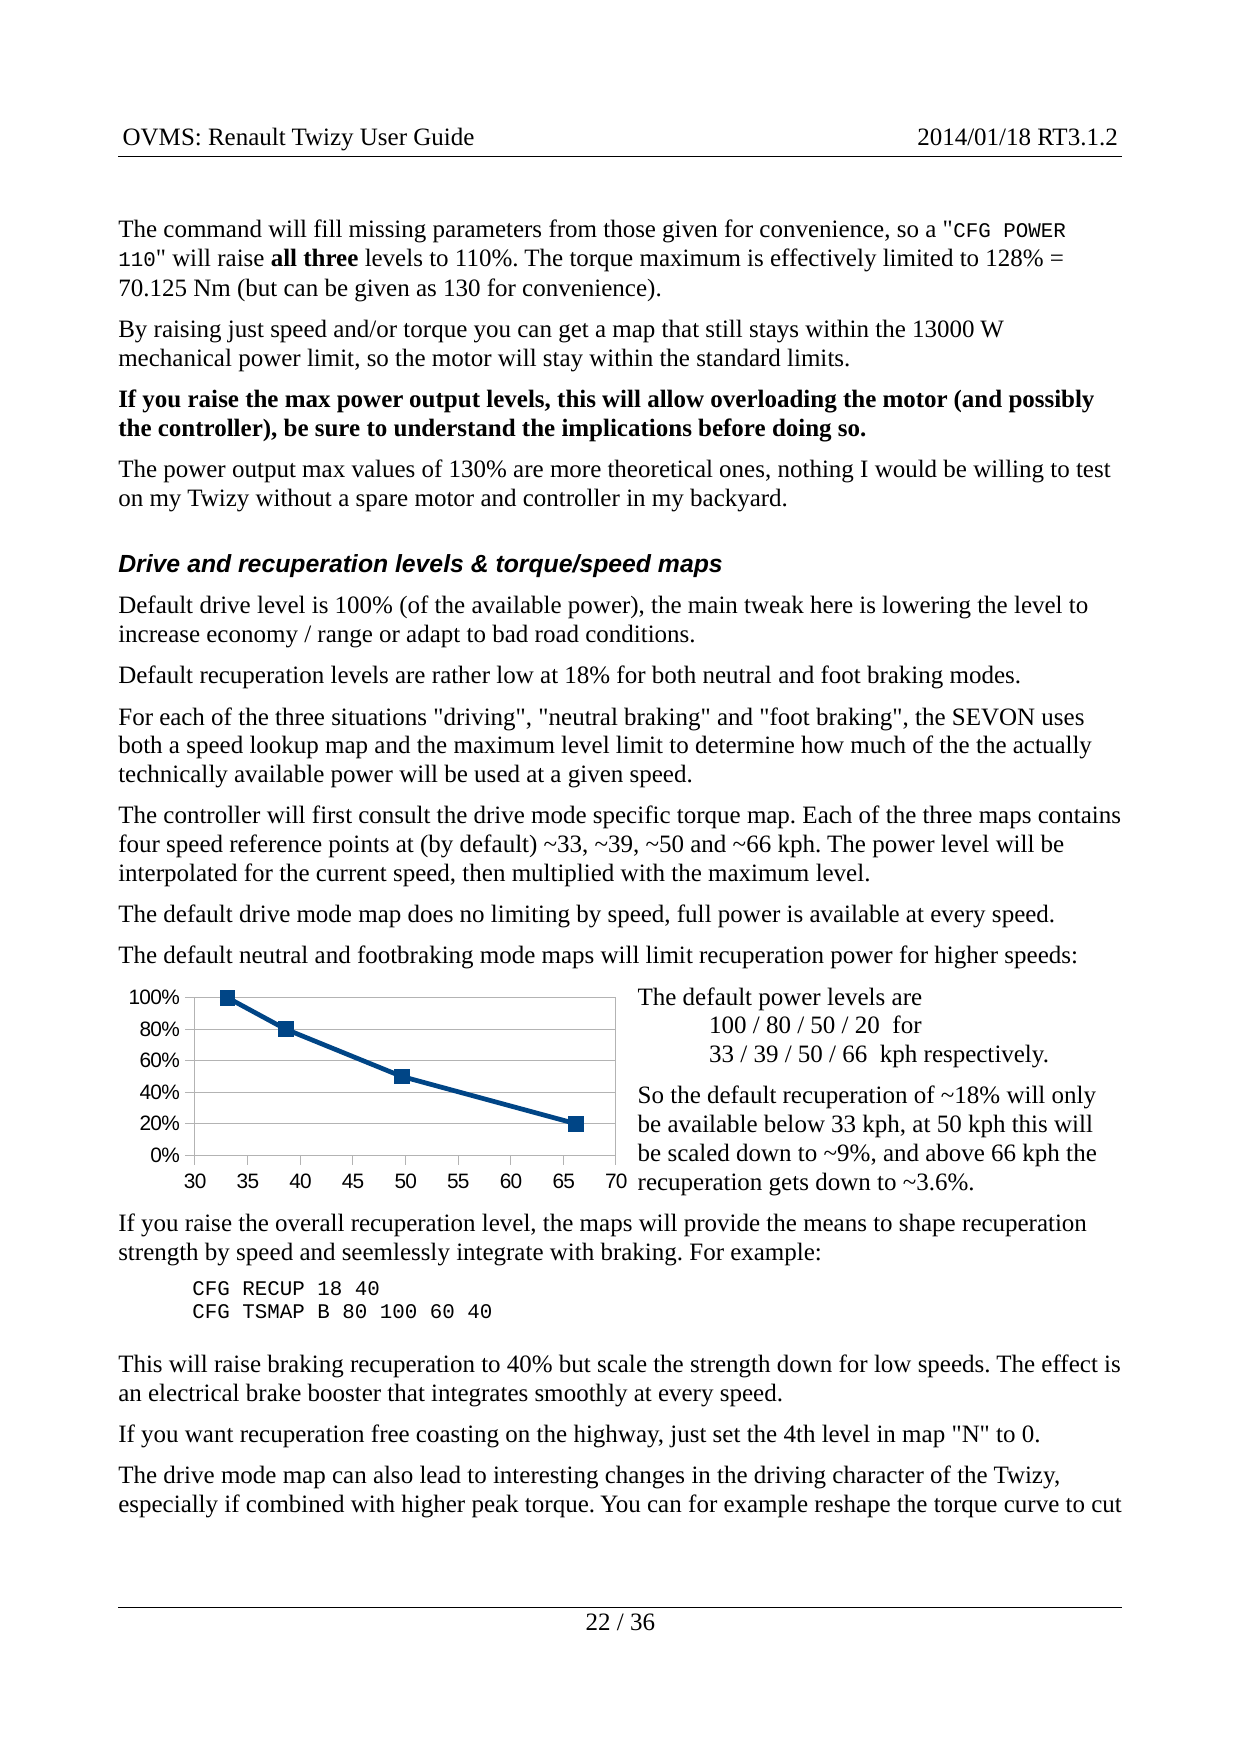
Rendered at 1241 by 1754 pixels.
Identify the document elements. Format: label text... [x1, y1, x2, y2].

text If you raise the overall recuperation level, the maps will provide the means to shape recuperation strength by speed and seemlessly integrate with braking. For example: [118, 1208, 1122, 1265]
text The controller will first consult the drive mode specific torque map. Each of the three maps contains four speed reference points at (by default) ~33, ~39, ~50 and ~66 kph. The power level will be interpolated for the current speed, then multiplied with the maximum level. [118, 800, 1122, 887]
text If you want recuperation free coasting on the highway, just set the 4th level in map "N" to 0. [118, 1419, 1122, 1448]
text Default drive level is 100% (of the available power), the main tweak here is lowering the level to increase economy / range or adapt to bad road conditions. [118, 590, 1122, 648]
text The command will fill missing parameters from those given for convenience, so a "CFG POWER 110" will raise all three levels to 110%. The torque maximum is effectively limited to 128% = 70.125 Nm (but can be given as 130 for convenience). [118, 214, 1122, 302]
text So the default recuperation of ~18% will only be available below 33 kph, at 50 kph this will be scaled down to ~9%, and above 66 kph the recuperation gets down to ~3.6%. [638, 1080, 1122, 1195]
text The default power levels are 100 / 80 / 50 / 20 for 33 / 39 / 50 / 66 kph respectively. [638, 982, 1122, 1068]
text The default neutral and footbraking mode maps will limit recuperation power for higher speeds: [118, 940, 1122, 969]
text If you raise the max power output levels, this will allow overloading the motor (and possibly the controller), be sure to understand the implications before doing so. [118, 384, 1122, 442]
text This will raise braking recuperation to 40% but scale the strength down for low speeds. The effect is an electrical brake booster that integrates smoothly at every speed. [118, 1349, 1122, 1406]
text The power output max values of 130% are more theoretical ones, nothing I would be willing to test on my Twizy without a spare motor and controller in my backyard. [118, 454, 1122, 512]
text CFG RECUP 18 40 CFG TSMAP B 80 100 60 40 [192, 1278, 1122, 1349]
text Default recuperation levels are rather low at 18% for both neutral and foot braking modes. [118, 660, 1122, 689]
text The default drive mode map does no limiting by speed, full power is available at every speed. [118, 899, 1122, 928]
subtitle Drive and recuperation levels & torque/speed maps [118, 549, 1122, 578]
text The drive mode map can also lead to interesting changes in the driving character of the Twizy, especially if combined with higher peak torque. You can for example reshape the torque curve to cut [118, 1460, 1122, 1518]
text For each of the three situations "driving", "neutral braking" and "foot braking", the SEVON uses both a speed lookup map and the maximum level limit to determine how much of the the actually technically available power will be used at a given speed. [118, 702, 1122, 788]
text By raising just speed and/or torque you can get a map that still stays within the 13000 W mechanical power limit, so the motor will stay within the standard limits. [118, 314, 1122, 372]
